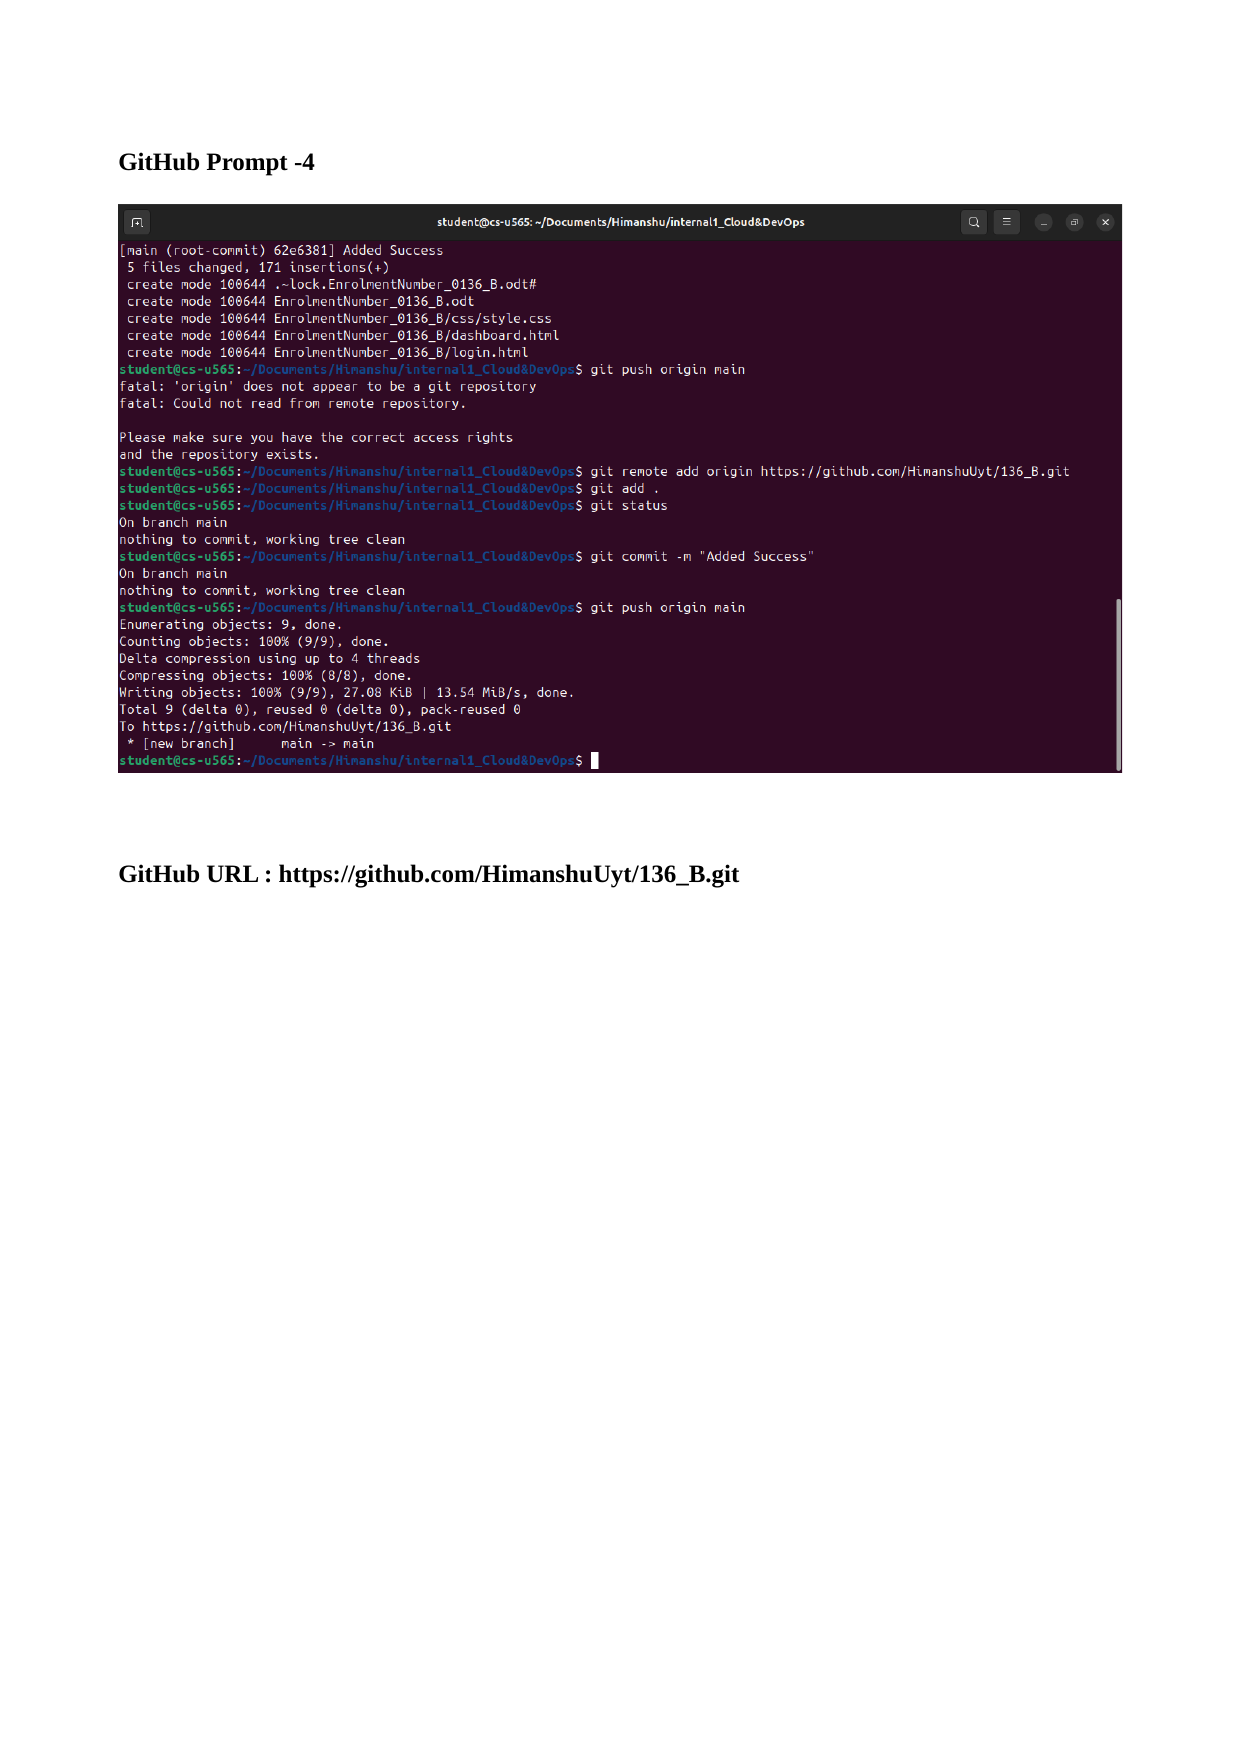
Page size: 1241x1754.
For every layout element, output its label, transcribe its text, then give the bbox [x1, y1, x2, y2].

picture [118, 204, 1123, 773]
text GitHub URL : https://github.com/HimanshuUyt/136_B.git [118, 801, 1122, 888]
table_header [118, 773, 1122, 801]
text GitHub Prompt -4 [118, 147, 1122, 176]
